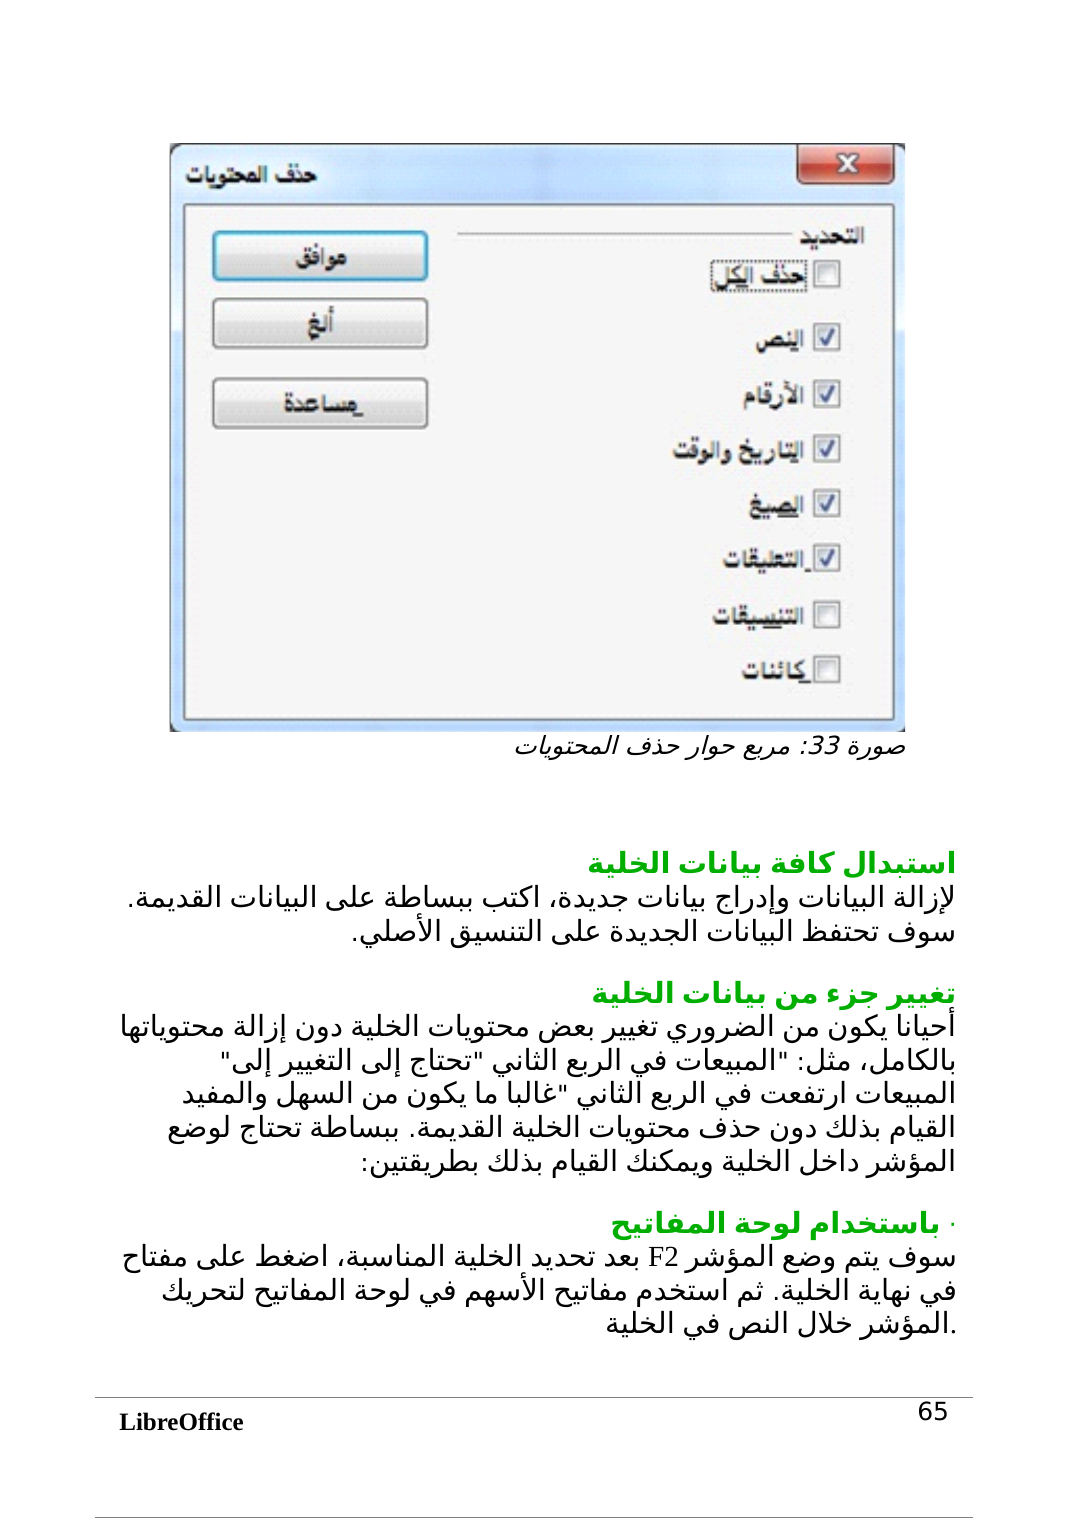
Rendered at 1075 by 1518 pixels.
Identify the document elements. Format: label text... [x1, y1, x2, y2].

text أحيانا يكون من الضروري تغيير بعض محتويات الخلية دون إزالة محتوياتها بالكامل، مثل: "المبيعات في الربع الثاني "تحتاج إلى التغيير إلى" المبيعات ارتفعت في الربع الثاني "غالبا ما يكون من السهل والمفيد القيام بذلك دون حذف محتويات الخلية القديمة. ببساطة تحتاج لوضع المؤشر داخل الخلية ويمكنك القيام بذلك بطريقتين: [118, 1009, 957, 1177]
text استبدال كافة بيانات الخلية [118, 847, 957, 880]
text بعد تحديد الخلية المناسبة، اضغط على مفتاح F2 سوف يتم وضع المؤشر في نهاية الخلية. ثم استخدم مفاتيح الأسهم في لوحة المفاتيح لتحريك المؤشر خلال النص في الخلية. [118, 1239, 957, 1340]
text لإزالة البيانات وإدراج بيانات جديدة، اكتب ببساطة على البيانات القديمة. سوف تحتفظ البيانات الجديدة على التنسيق الأصلي. [118, 880, 957, 947]
text · باستخدام لوحة المفاتيح [193, 1206, 957, 1239]
text تغيير جزء من بيانات الخلية [118, 976, 957, 1009]
text صورة 33: مربع حوار حذف المحتويات [170, 732, 905, 760]
